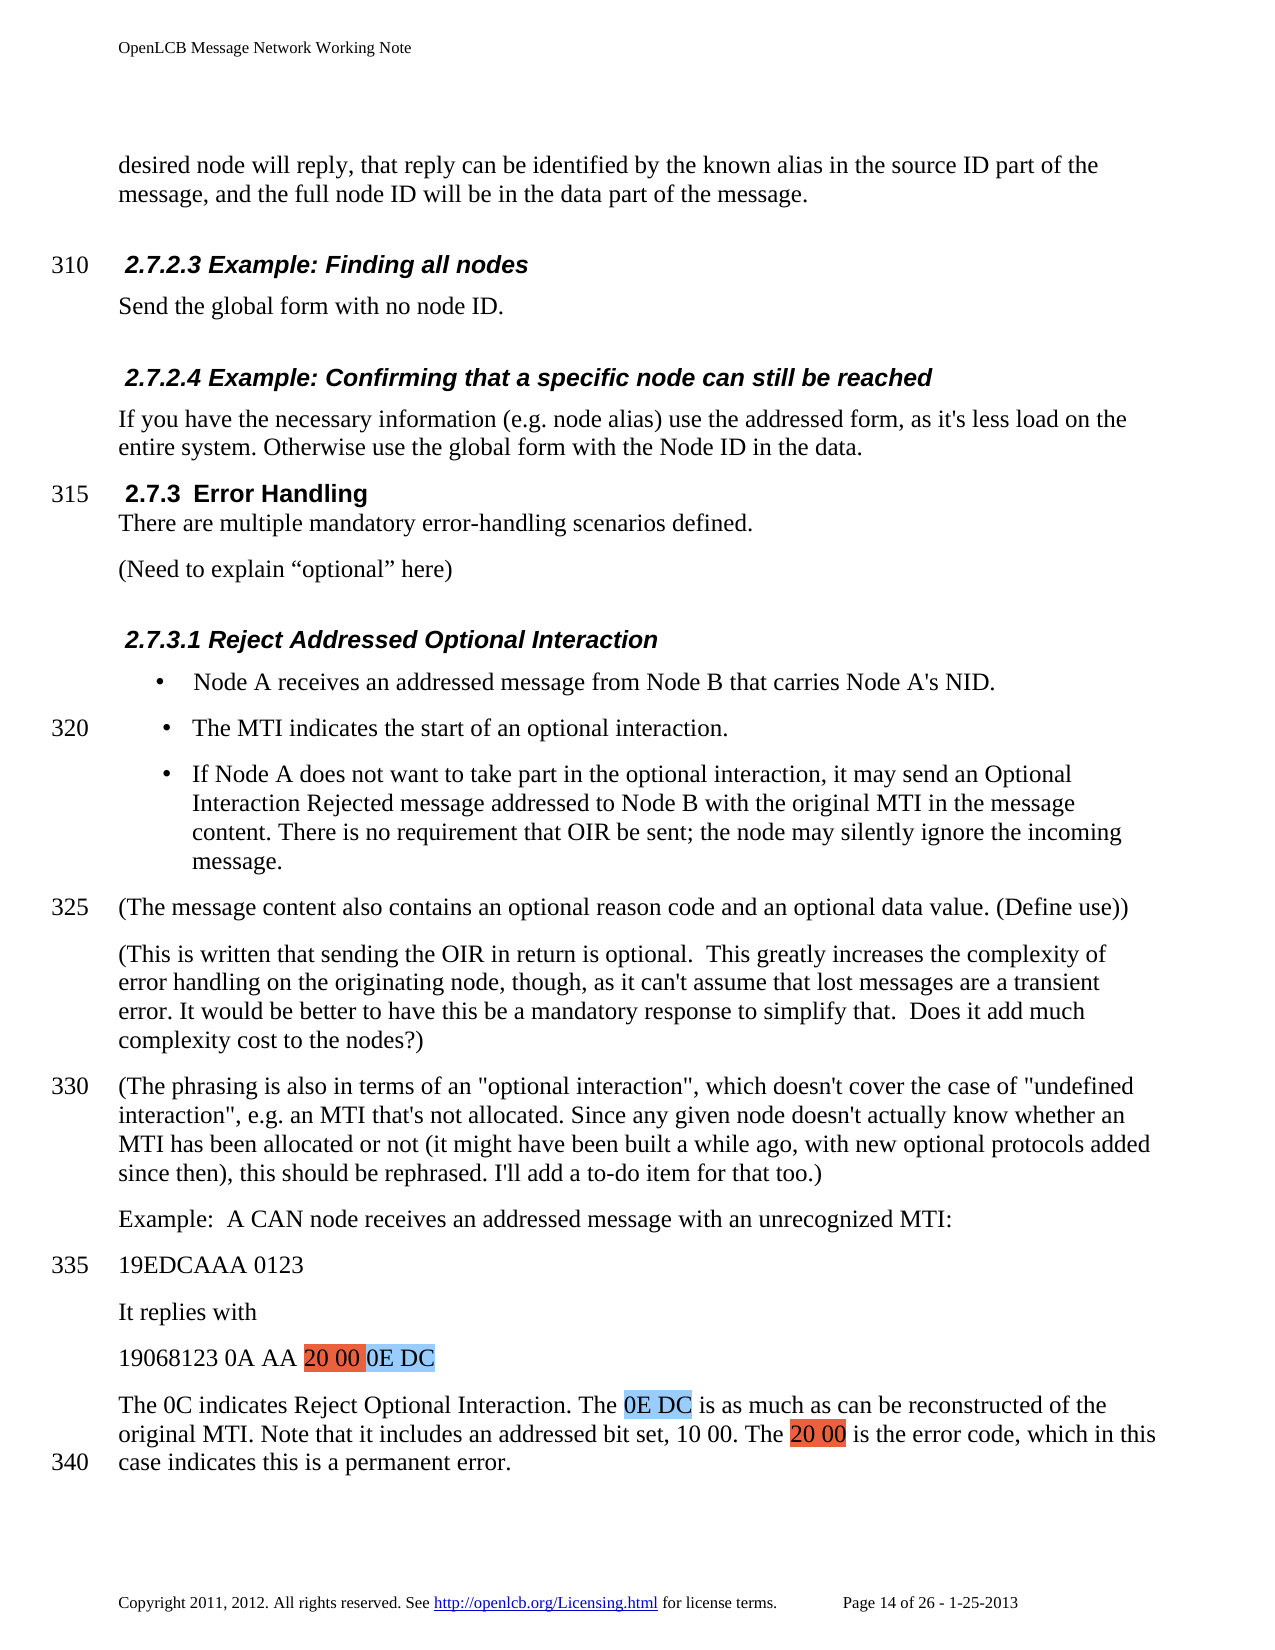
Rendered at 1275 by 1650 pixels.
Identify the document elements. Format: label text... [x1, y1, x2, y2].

text desired node will reply, that reply can be identified by the known alias in the source ID part of the message, and the full node ID will be in the data part of the message. [118, 150, 1157, 207]
text (The phrasing is also in terms of an "optional interaction", which doesn't cover the case of "undefined interaction", e.g. an MTI that's not allocated. Since any given node doesn't actually know whether an MTI has been allocated or not (it might have been built a while ago, with new optional protocols added since then), this should be rephrased. I'll add a to-do item for that too.) [118, 1071, 1157, 1186]
subtitle Error Handling [118, 479, 1157, 508]
text There are multiple mandatory error-handling scenarios defined. [118, 508, 1157, 536]
text It replies with [118, 1297, 1157, 1326]
text 19068123 0A AA 20 00 0E DC [118, 1343, 1157, 1372]
list The MTI indicates the start of an optional interaction. [162, 713, 1157, 742]
subtitle Example: Confirming that a specific node can still be reached [118, 363, 1157, 391]
subtitle Reject Addressed Optional Interaction [118, 626, 1157, 654]
text Example: A CAN node receives an addressed message with an unrecognized MTI: [118, 1204, 1157, 1233]
subtitle Example: Finding all nodes [118, 250, 1157, 279]
text If you have the necessary information (e.g. node alias) use the addressed form, as it's less load on the entire system. Otherwise use the global form with the Node ID in the data. [118, 404, 1157, 461]
text The 0C indicates Reject Optional Interaction. The 0E DC is as much as can be reconstructed of the original MTI. Note that it includes an addressed bit set, 10 00. The 20 00 is the error code, which in this case indicates this is a permanent error. [118, 1390, 1157, 1476]
text 19EDCAAA 0123 [118, 1251, 1157, 1279]
list Node A receives an addressed message from Node B that carries Node A's NID. [156, 667, 1157, 695]
text Send the global form with no node ID. [118, 291, 1157, 320]
text (This is written that sending the OIR in return is optional. This greatly increases the complexity of error handling on the originating node, though, as it can't assume that lost messages are a transient error. It would be better to have this be a mandatory response to simplify that. Does it add much complexity cost to the nodes?) [118, 939, 1157, 1054]
text (Need to explain “optional” here) [118, 554, 1157, 583]
list If Node A does not want to take part in the optional interaction, it may send an Optional Interaction Rejected message addressed to Node B with the original MTI in the message content. There is no requirement that OIR be sent; the node may silently ignore the incoming message. [162, 759, 1157, 874]
text (The message content also contains an optional reason code and an optional data value. (Define use)) [118, 892, 1157, 921]
